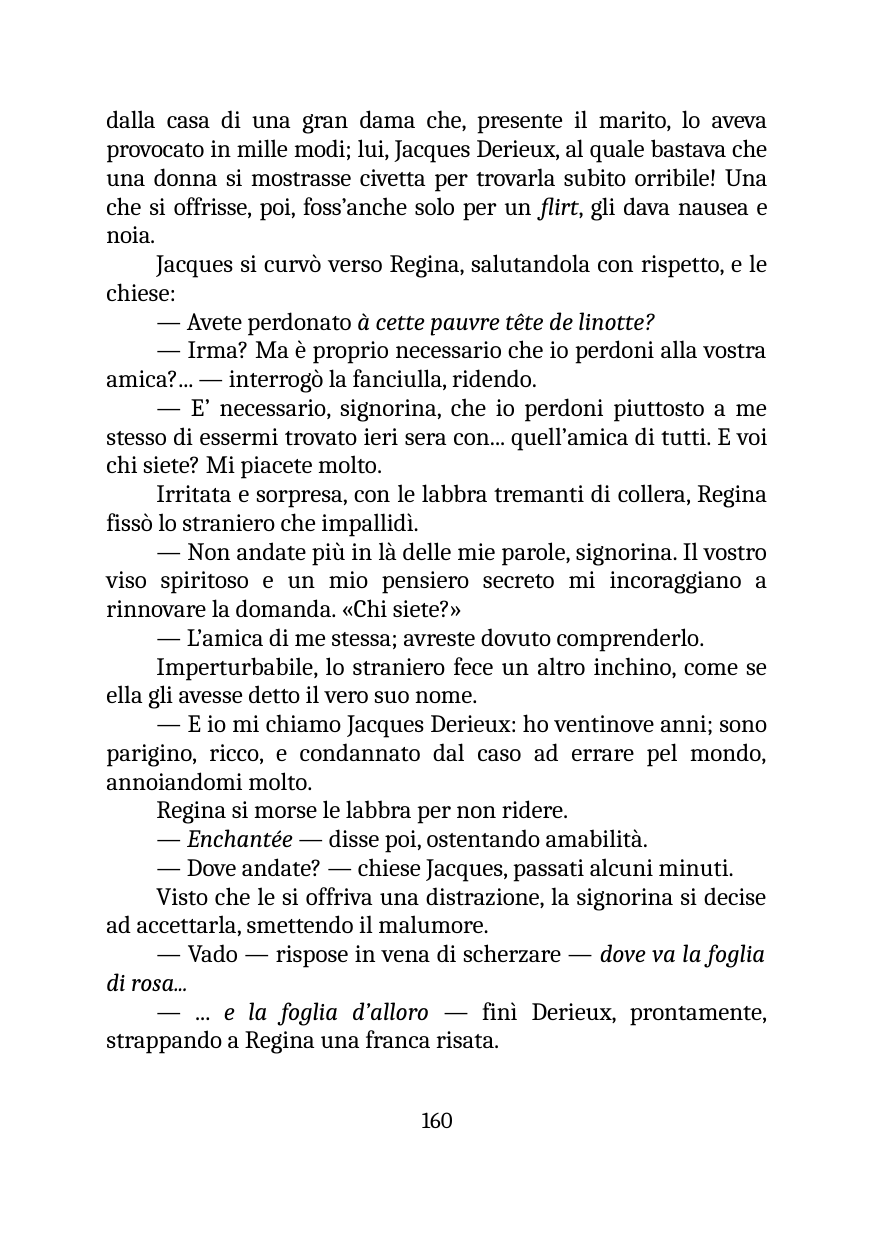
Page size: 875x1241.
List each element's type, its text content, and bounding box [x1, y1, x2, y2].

text — L’amica di me stessa; avreste dovuto comprenderlo. [106, 624, 768, 652]
text Irritata e sorpresa, con le labbra tremanti di collera, Regina fissò lo straniero che impallidì. [106, 480, 768, 537]
text Regina si morse le labbra per non ridere. [106, 796, 768, 825]
text Visto che le si offriva una distrazione, la signorina si decise ad accettarla, smettendo il malumore. [106, 882, 768, 940]
text — Irma? Ma è proprio necessario che io perdoni alla vostra amica?... — interrogò la fanciulla, ridendo. [106, 336, 768, 394]
text Jacques si curvò verso Regina, salutandola con rispetto, e le chiese: [106, 250, 768, 307]
text — ... e la foglia d’alloro — finì Derieux, prontamente, strappando a Regina una franca risata. [106, 997, 768, 1055]
text — E io mi chiamo Jacques Derieux: ho ventinove anni; sono parigino, ricco, e condannato dal caso ad errare pel mondo, annoiandomi molto. [106, 710, 768, 796]
text — Non andate più in là delle mie parole, signorina. Il vostro viso spiritoso e un mio pensiero secreto mi incoraggiano a rinnovare la domanda. «Chi siete?» [106, 537, 768, 624]
text — Enchantée — disse poi, ostentando amabilità. [106, 825, 768, 854]
text Imperturbabile, lo straniero fece un altro inchino, come se ella gli avesse detto il vero suo nome. [106, 652, 768, 710]
text — E’ necessario, signorina, che io perdoni piuttosto a me stesso di essermi trovato ieri sera con... quell’amica di tutti. E voi chi siete? Mi piacete molto. [106, 394, 768, 480]
text dalla casa di una gran dama che, presente il marito, lo aveva provocato in mille modi; lui, Jacques Derieux, al quale bastava che una donna si mostrasse civetta per trovarla subito orribile! Una che si offrisse, poi, foss’anche solo per un flirt, gli dava nausea e noia. [106, 106, 768, 250]
text — Dove andate? — chiese Jacques, passati alcuni minuti. [106, 854, 768, 882]
text — Vado — rispose in vena di scherzare — dove va la foglia di rosa... [106, 940, 768, 997]
text — Avete perdonato à cette pauvre tête de linotte? [106, 307, 768, 336]
